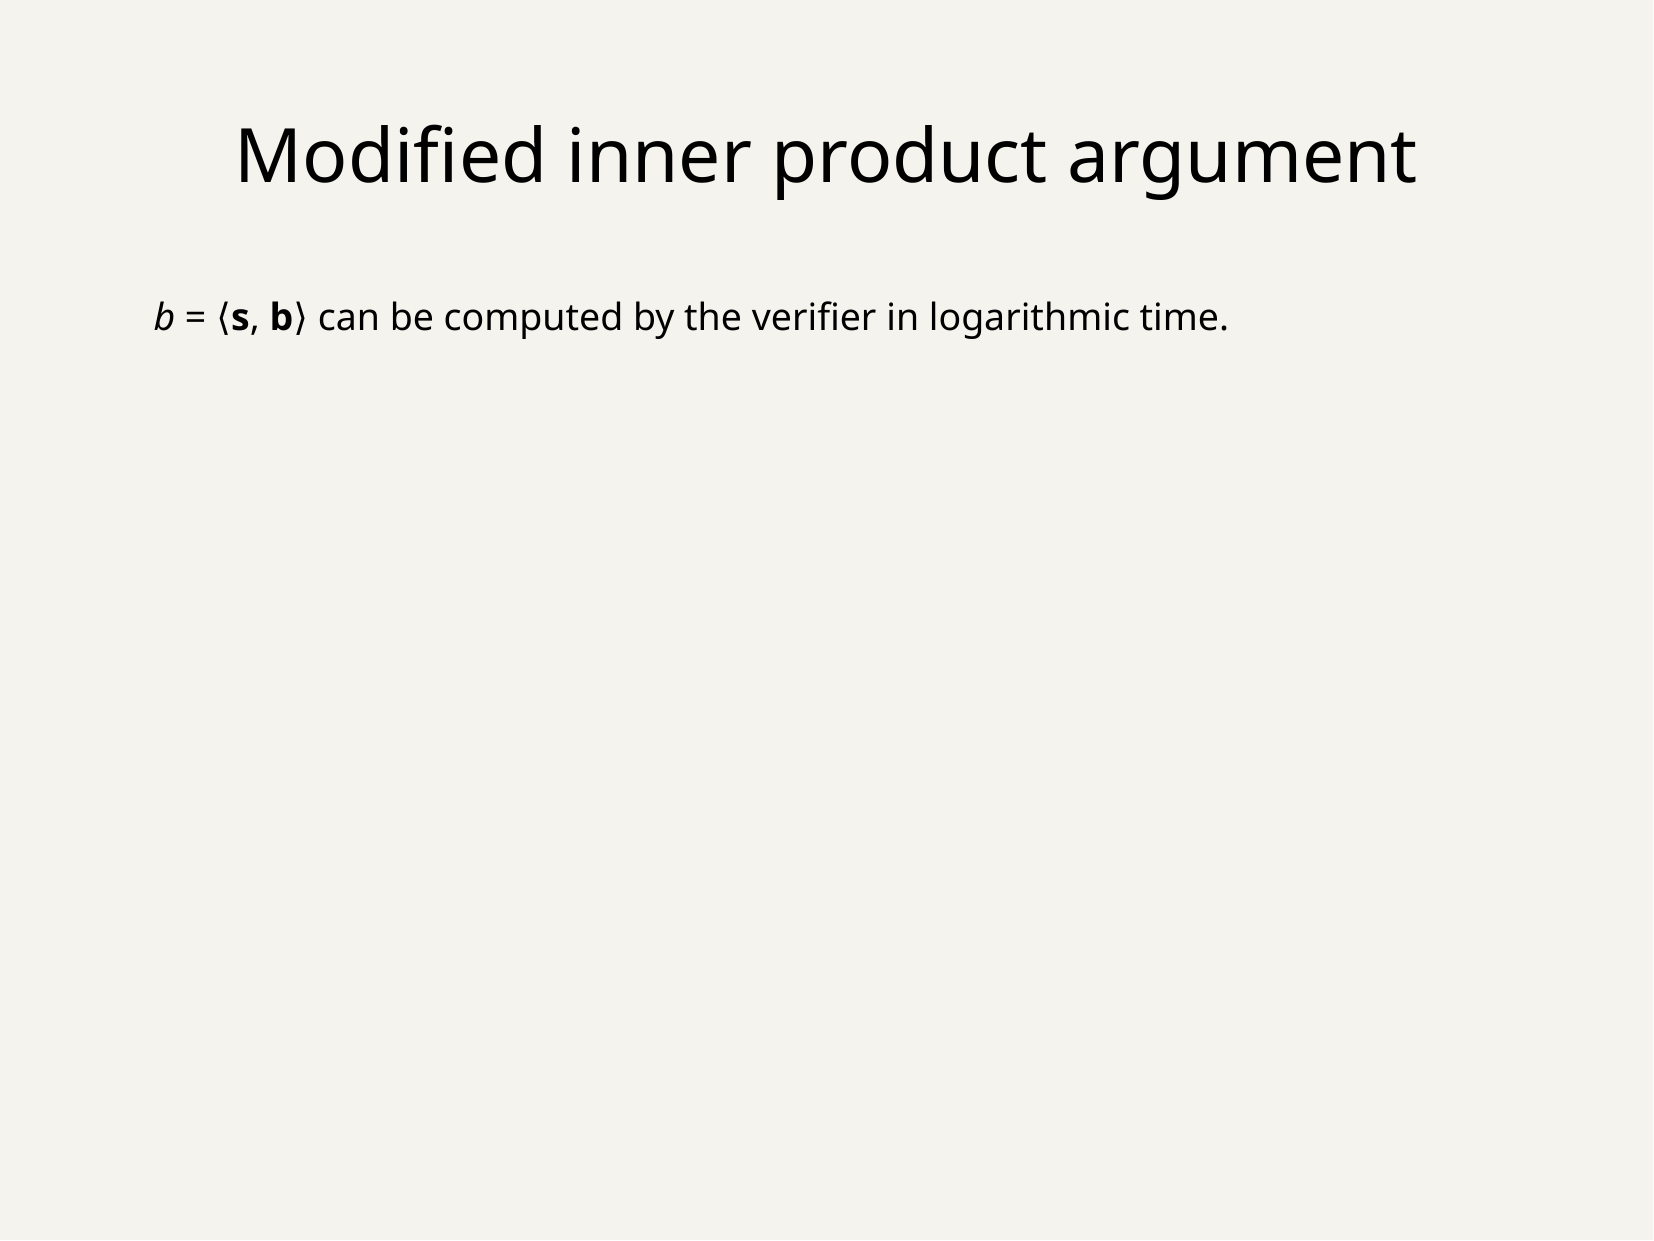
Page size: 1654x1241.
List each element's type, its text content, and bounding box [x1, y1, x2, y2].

list b = ⟨s, b⟩ can be computed by the verifier in logarithmic time. [82, 290, 1571, 815]
title Modified inner product argument [82, 49, 1571, 257]
